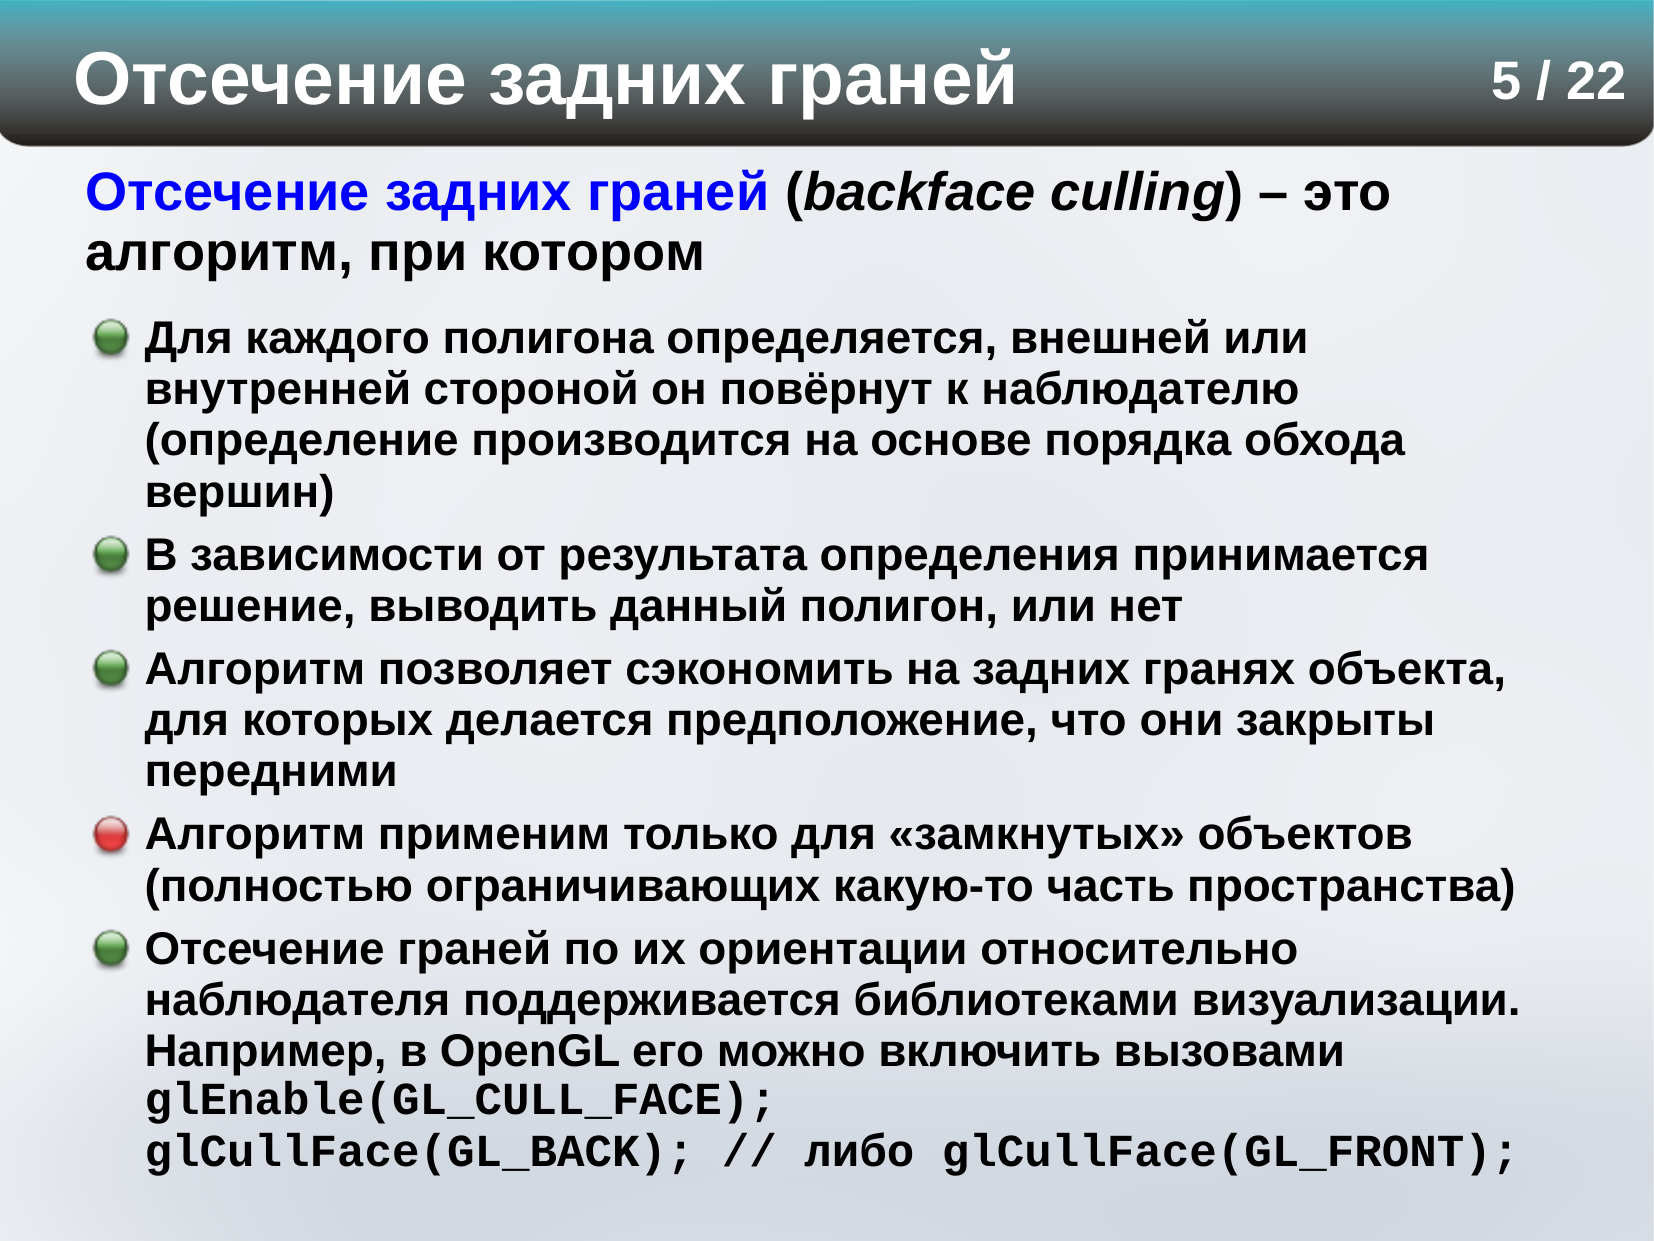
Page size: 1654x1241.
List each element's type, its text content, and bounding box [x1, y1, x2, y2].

picture [0, 0, 1654, 1241]
text_box <номер> / 22 [1476, 42, 1654, 179]
text_box Отсечение задних граней (backface culling) – это алгоритм, при котором Для каждого полигона определяется, внешней или внутренней стороной он повёрнут к наблюдателю (определение производится на основе порядка обхода вершин) В зависимости от результата определения принимается решение, выводить данный полигон, или нет Алгоритм позволяет сэкономить на задних гранях объекта, для которых делается предположение, что они закрыты передними Алгоритм применим только для «замкнутых» объектов (полностью ограничивающих какую-то часть пространства) Отсечение граней по их ориентации относительно наблюдателя поддерживается библиотеками визуализации. Например, в OpenGL его можно включить вызовами glEnable(GL_CULL_FACE); glCullFace(GL_BACK); // либо glCullFace(GL_FRONT); [70, 153, 1595, 1188]
text_box Отсечение задних граней [59, 29, 1418, 129]
